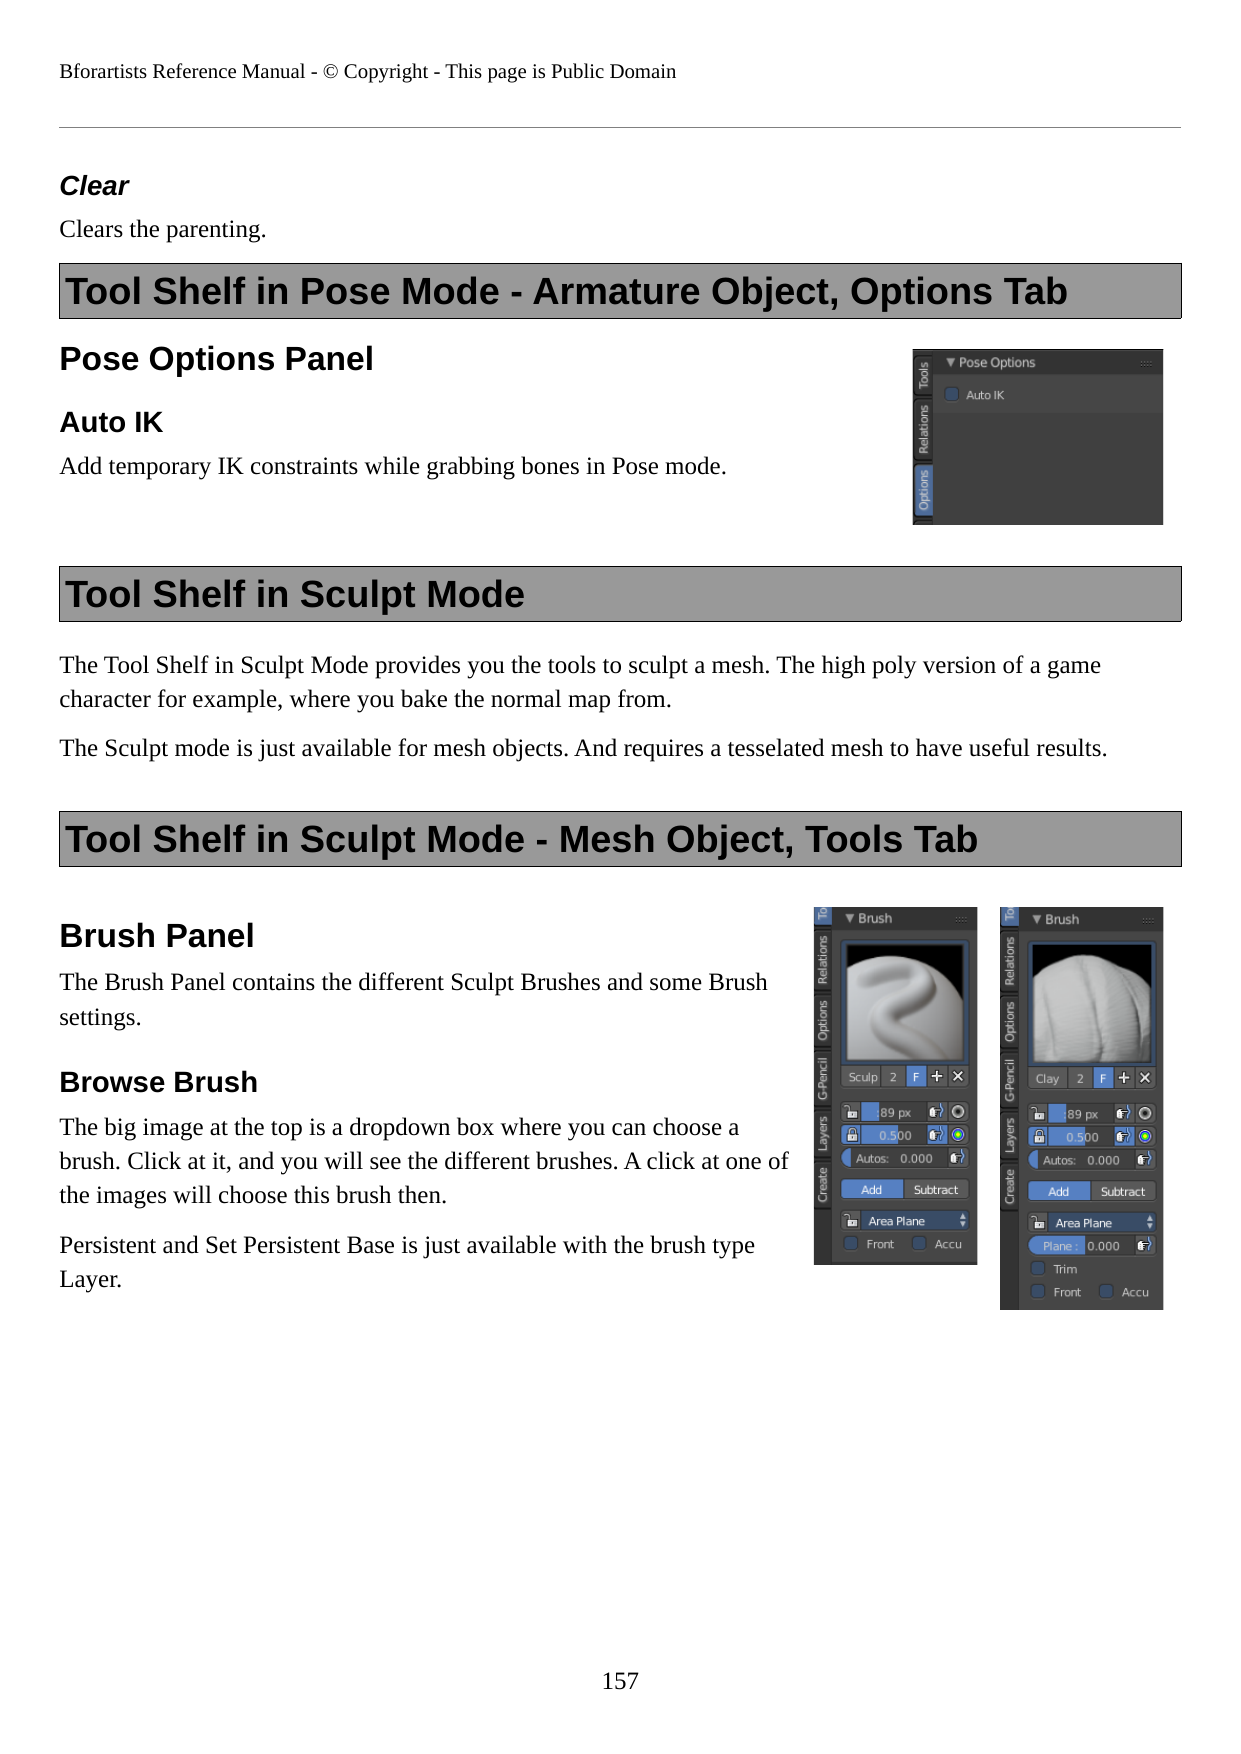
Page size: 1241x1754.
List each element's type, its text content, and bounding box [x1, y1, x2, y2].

text The big image at the top is a dropdown box where you can choose a brush. Click at it, and you will see the different brushes. A click at one of the images will choose this brush then. [59, 1112, 813, 1209]
subtitle [978, 916, 1000, 955]
subtitle Auto IK [59, 404, 912, 438]
subtitle Brush Panel [59, 916, 813, 955]
picture [1000, 907, 1164, 1310]
subtitle Clear [59, 169, 1181, 201]
text The Brush Panel contains the different Sculpt Brushes and some Brush settings. [59, 967, 813, 1031]
subtitle Browse Brush [59, 1065, 813, 1099]
picture [813, 907, 978, 1265]
text Clears the parenting. [59, 214, 1181, 242]
subtitle [1164, 404, 1181, 438]
table_header Tool Shelf in Sculpt Mode - Mesh Object, Tools Tab [60, 812, 1181, 866]
subtitle Pose Options Panel [59, 339, 1181, 377]
table_header Tool Shelf in Pose Mode - Armature Object, Options Tab [60, 264, 1181, 318]
subtitle [978, 1065, 1000, 1099]
picture [912, 349, 1164, 525]
subtitle [1164, 916, 1181, 955]
text The Tool Shelf in Sculpt Mode provides you the tools to sculpt a mesh. The high poly version of a game character for example, where you bake the normal map from. [59, 650, 1181, 713]
text Add temporary IK constraints while grabbing bones in Pose mode. [59, 451, 912, 479]
subtitle [1164, 1065, 1181, 1099]
table_header Tool Shelf in Sculpt Mode [60, 567, 1181, 621]
text Persistent and Set Persistent Base is just available with the brush type Layer. [59, 1230, 1000, 1293]
text The Sculpt mode is just available for mesh objects. And requires a tesselated mesh to have useful results. [59, 733, 1181, 762]
